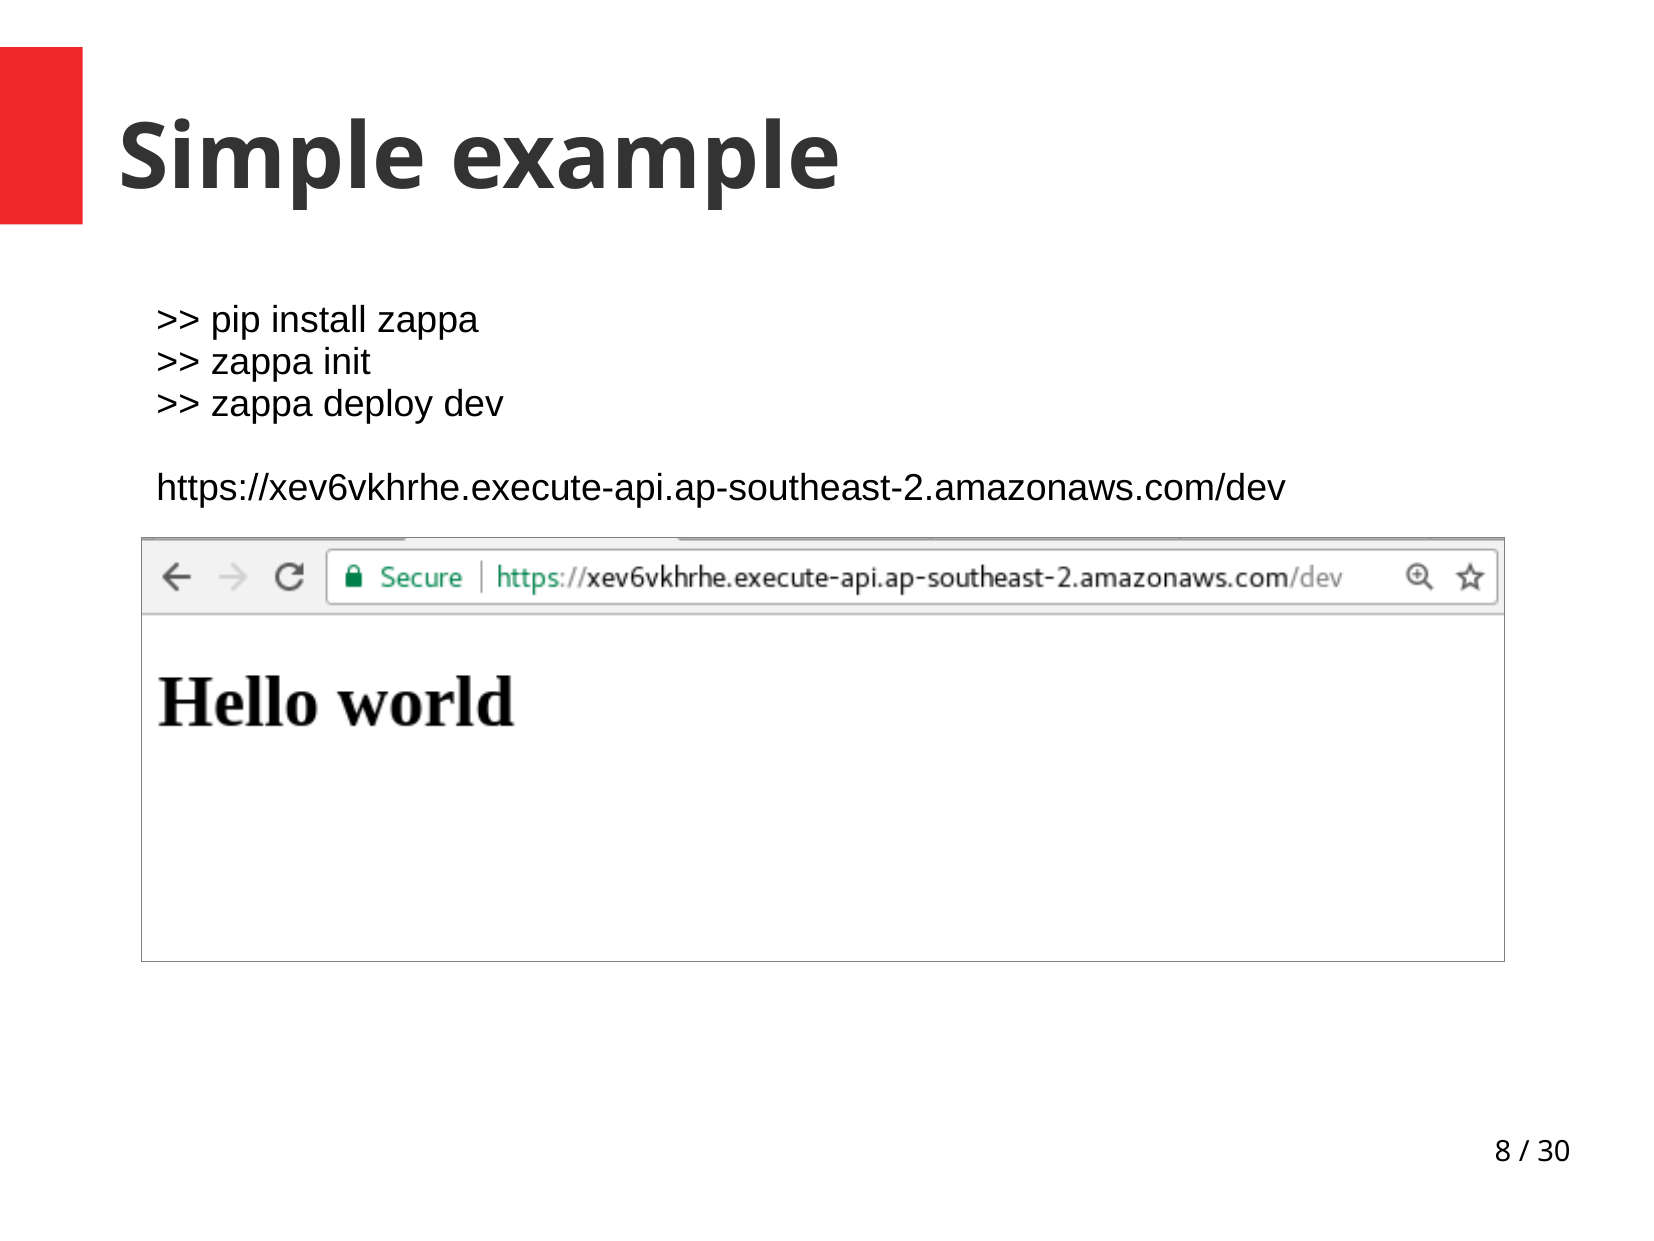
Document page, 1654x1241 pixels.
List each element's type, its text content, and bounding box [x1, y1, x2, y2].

text_box >> pip install zappa >> zappa init >> zappa deploy dev https://xev6vkhrhe.execute-api.ap-southeast-2.amazonaws.com/dev [141, 290, 1312, 516]
title Simple example [118, 49, 1571, 257]
picture [141, 537, 1505, 962]
